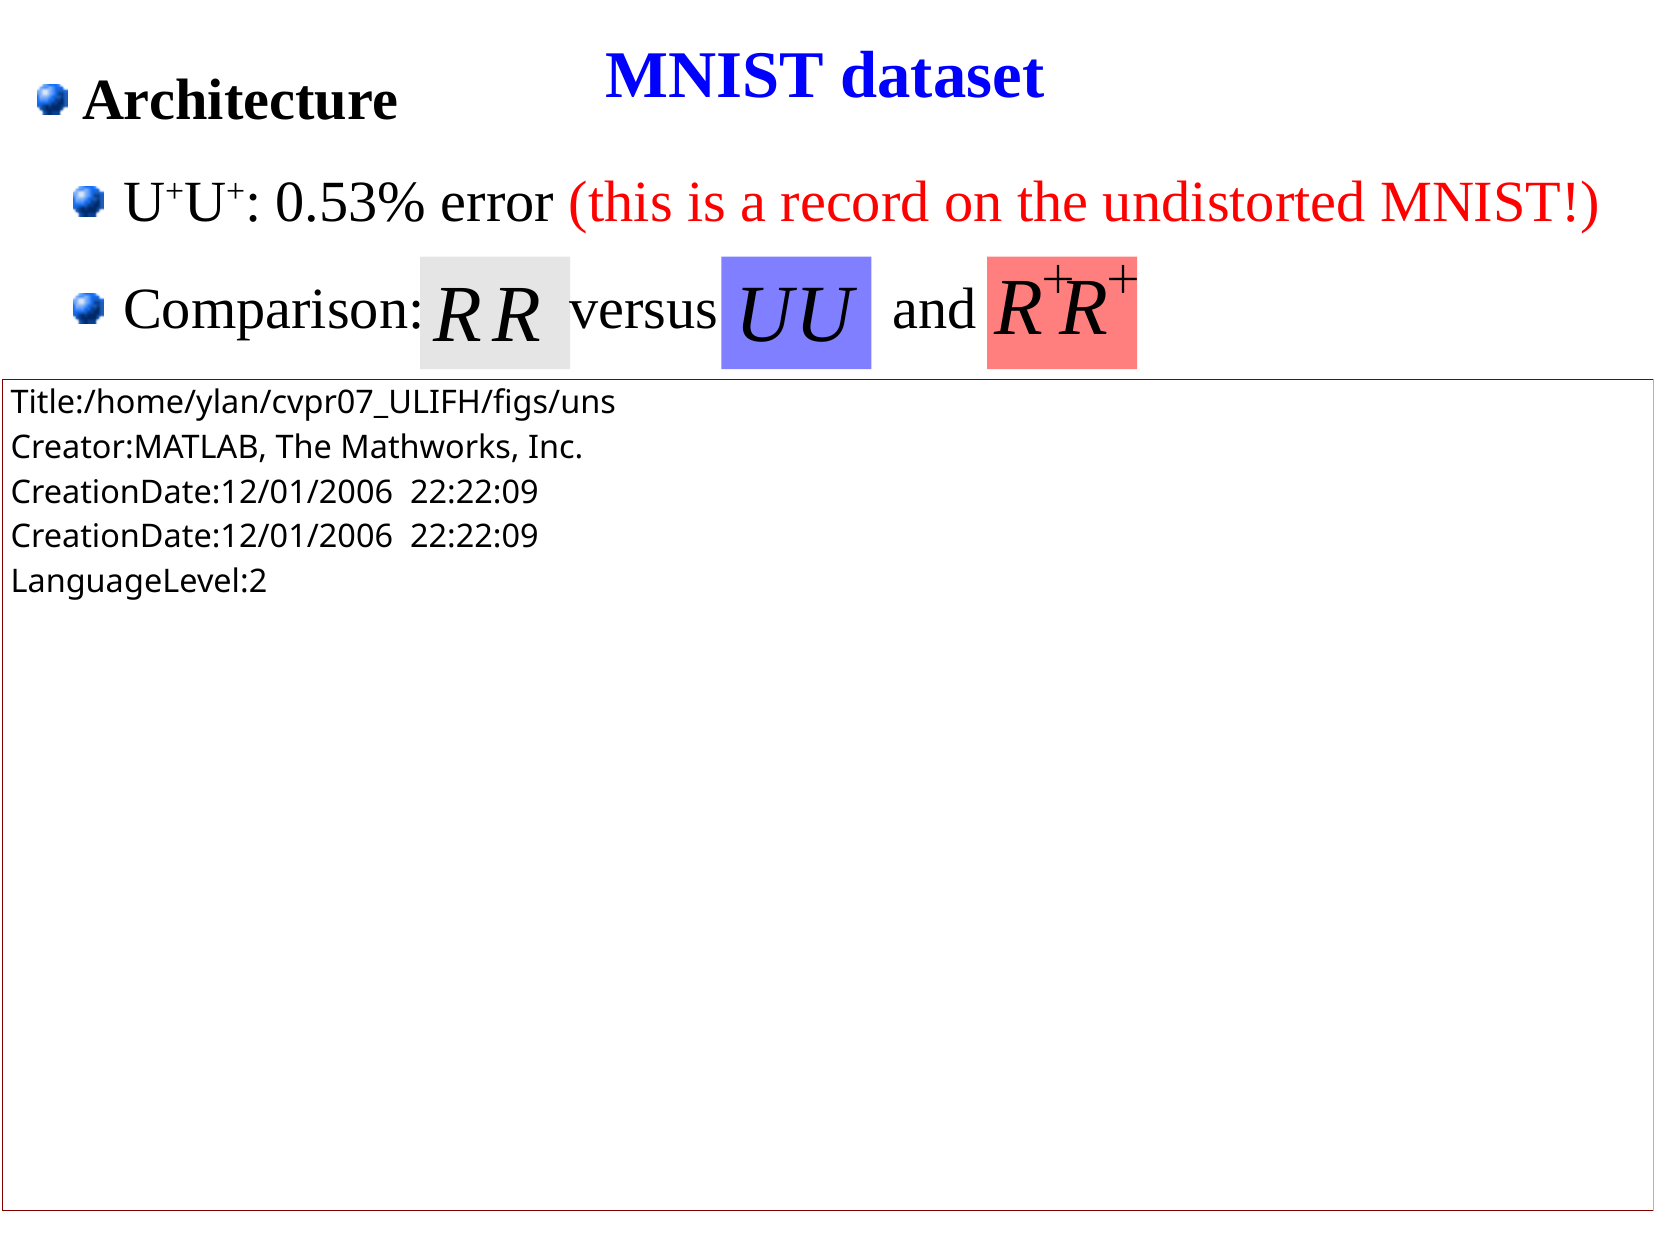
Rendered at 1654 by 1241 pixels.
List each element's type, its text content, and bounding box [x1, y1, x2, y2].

chart [969, 253, 1165, 355]
chart [715, 270, 871, 361]
picture [0, 377, 1654, 1211]
text_box Architecture U+U+: 0.53% error (this is a record on the undistorted MNIST!) Comparison: versus and [37, 67, 1651, 377]
chart [408, 270, 560, 361]
text_box MNIST dataset [37, 37, 1613, 67]
